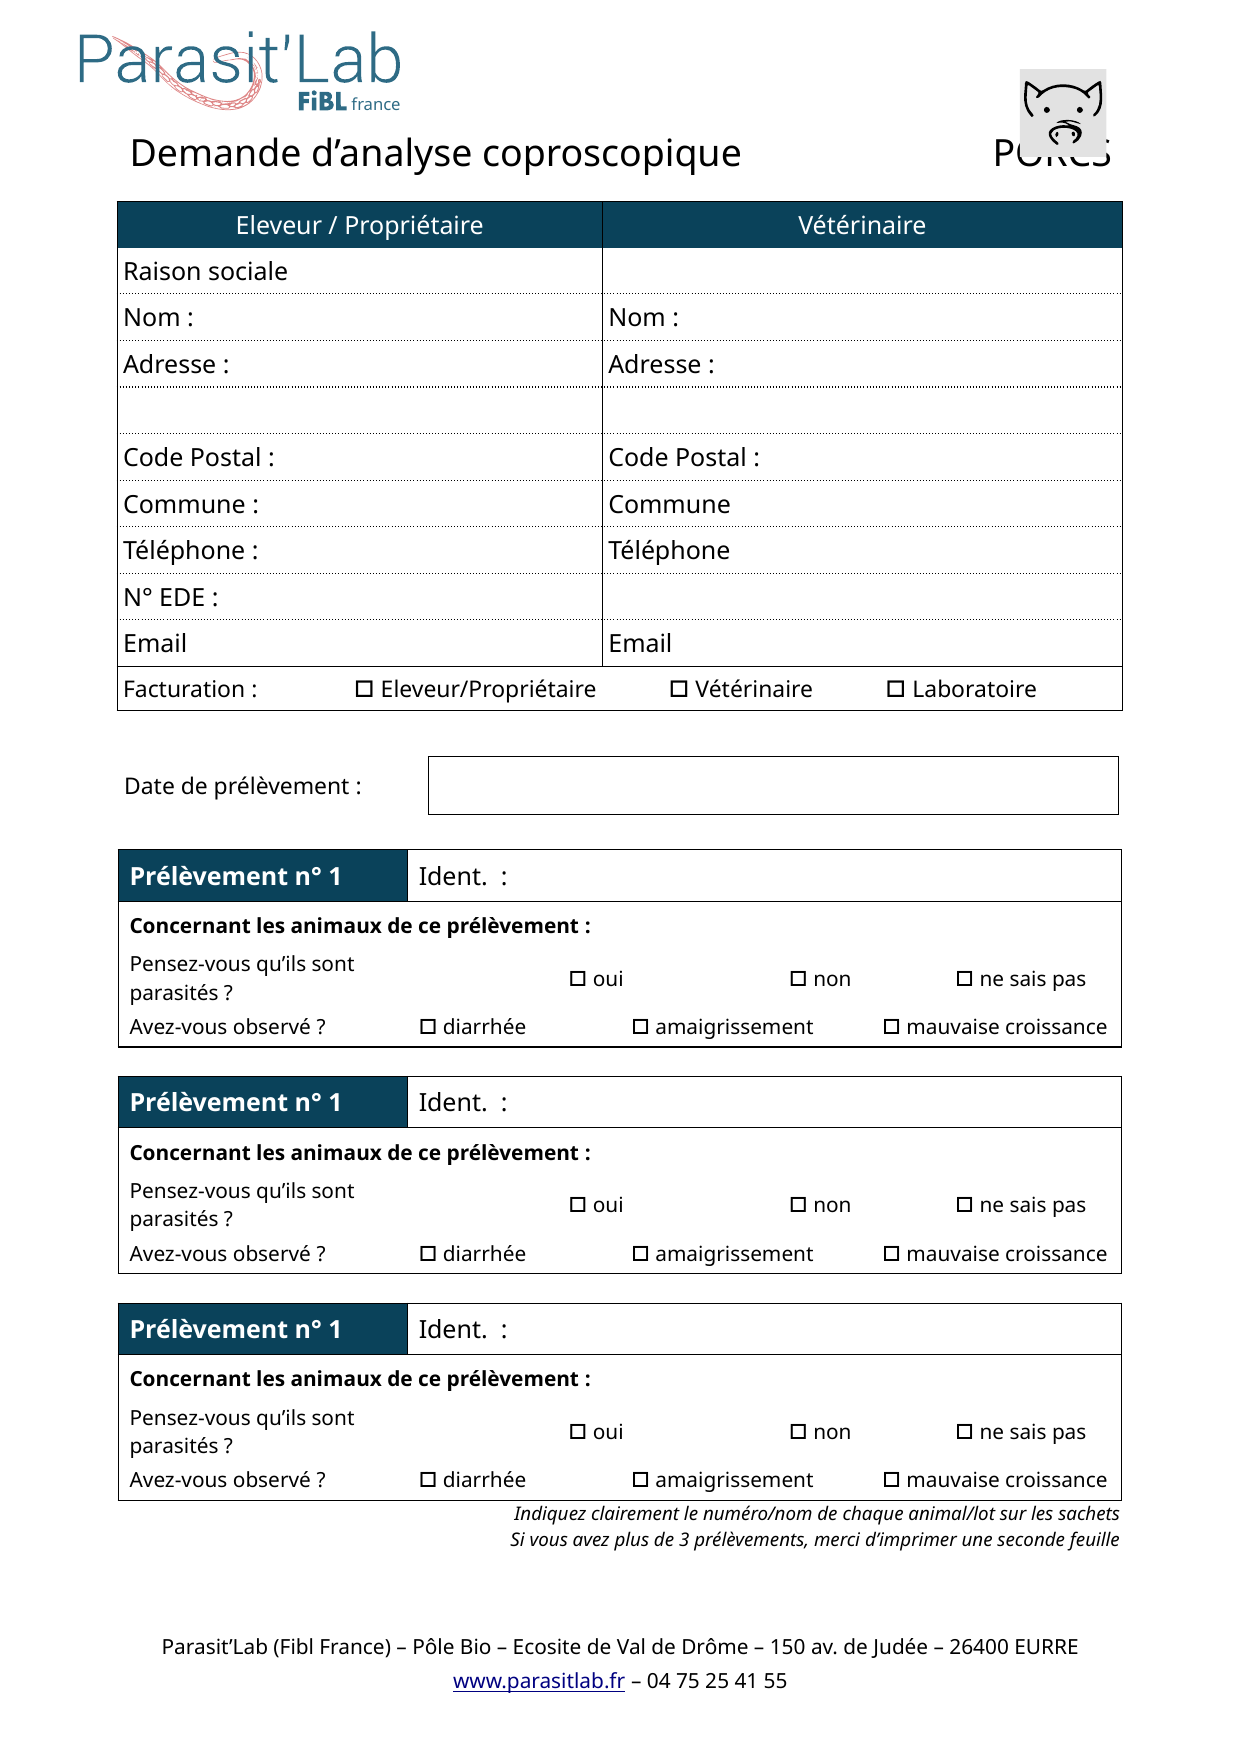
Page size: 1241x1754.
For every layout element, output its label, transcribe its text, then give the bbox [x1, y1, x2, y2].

table_cell Nom : [603, 293, 1122, 340]
table_cell Commune [603, 480, 1122, 526]
text Si vous avez plus de 3 prélèvements, merci d’imprimer une seconde feuille [118, 1526, 1122, 1552]
table_cell Avez-vous observé ? [119, 1233, 407, 1273]
table_cell [118, 386, 602, 433]
table_cell Adresse : [118, 340, 602, 386]
table_cell  mauvaise croissance [871, 1460, 1121, 1500]
table_header [720, 850, 1121, 901]
table_cell  ne sais pas [920, 1403, 1121, 1460]
table_cell Concernant les animaux de ce prélèvement : [119, 1128, 1121, 1176]
table_header Demande d’analyse coproscopique [118, 126, 822, 177]
table_cell  Laboratoire [884, 667, 1122, 709]
table_cell Pensez-vous qu’ils sont parasités ? [119, 1403, 472, 1460]
table_cell Téléphone [603, 526, 1122, 573]
table_header Ident. : [408, 1077, 720, 1127]
table_cell [603, 386, 1122, 433]
table_cell  ne sais pas [920, 950, 1121, 1006]
table_header [720, 1077, 1121, 1127]
table_cell Concernant les animaux de ce prélèvement : [119, 1355, 1121, 1403]
table_cell  mauvaise croissance [871, 1233, 1121, 1273]
table_cell  diarrhée [407, 1233, 620, 1273]
table_cell Code Postal : [118, 433, 602, 479]
table_cell Concernant les animaux de ce prélèvement : [119, 902, 1121, 949]
table_cell [603, 248, 1122, 293]
table_cell  amaigrissement [620, 1006, 871, 1046]
table_header [429, 757, 1118, 814]
table_header Date de prélèvement : [118, 756, 428, 814]
table_cell Commune : [118, 480, 602, 526]
table_header Ident. : [408, 850, 720, 901]
table_cell  Vétérinaire [663, 667, 884, 709]
table_cell Pensez-vous qu’ils sont parasités ? [119, 950, 472, 1006]
table_cell  Eleveur/Propriétaire [353, 667, 663, 709]
table_cell Facturation : [118, 667, 353, 709]
table_cell  diarrhée [407, 1460, 620, 1500]
text Indiquez clairement le numéro/nom de chaque animal/lot sur les sachets [118, 1501, 1122, 1526]
table_cell  amaigrissement [620, 1460, 871, 1500]
table_header PORCS [822, 126, 1123, 177]
table_cell  diarrhée [407, 1006, 620, 1046]
table_cell  amaigrissement [620, 1233, 871, 1273]
table_cell Email [118, 619, 602, 666]
table_header Eleveur / Propriétaire [118, 202, 602, 248]
table_cell  oui [472, 1176, 720, 1233]
table_cell Téléphone : [118, 526, 602, 573]
table_cell Email [603, 619, 1122, 666]
table_cell  oui [472, 950, 720, 1006]
table_header Ident. : [408, 1304, 720, 1354]
table_cell  non [720, 950, 920, 1006]
table_cell Raison sociale [118, 248, 602, 293]
table_cell Nom : [118, 293, 602, 340]
table_cell  mauvaise croissance [871, 1006, 1121, 1046]
table_cell  non [720, 1176, 920, 1233]
table_cell Code Postal : [603, 433, 1122, 479]
table_cell Pensez-vous qu’ils sont parasités ? [119, 1176, 472, 1233]
table_header Vétérinaire [603, 202, 1122, 248]
table_header Prélèvement n° 1 [119, 850, 407, 901]
table_header Prélèvement n° 1 [119, 1077, 407, 1127]
table_header [720, 1304, 1121, 1354]
table_cell [603, 573, 1122, 619]
table_cell Adresse : [603, 340, 1122, 386]
table_header Prélèvement n° 1 [119, 1304, 407, 1354]
table_cell  ne sais pas [920, 1176, 1121, 1233]
table_cell N° EDE : [118, 573, 602, 619]
table_cell Avez-vous observé ? [119, 1006, 407, 1046]
table_cell Avez-vous observé ? [119, 1460, 407, 1500]
table_cell  oui [472, 1403, 720, 1460]
table_cell  non [720, 1403, 920, 1460]
